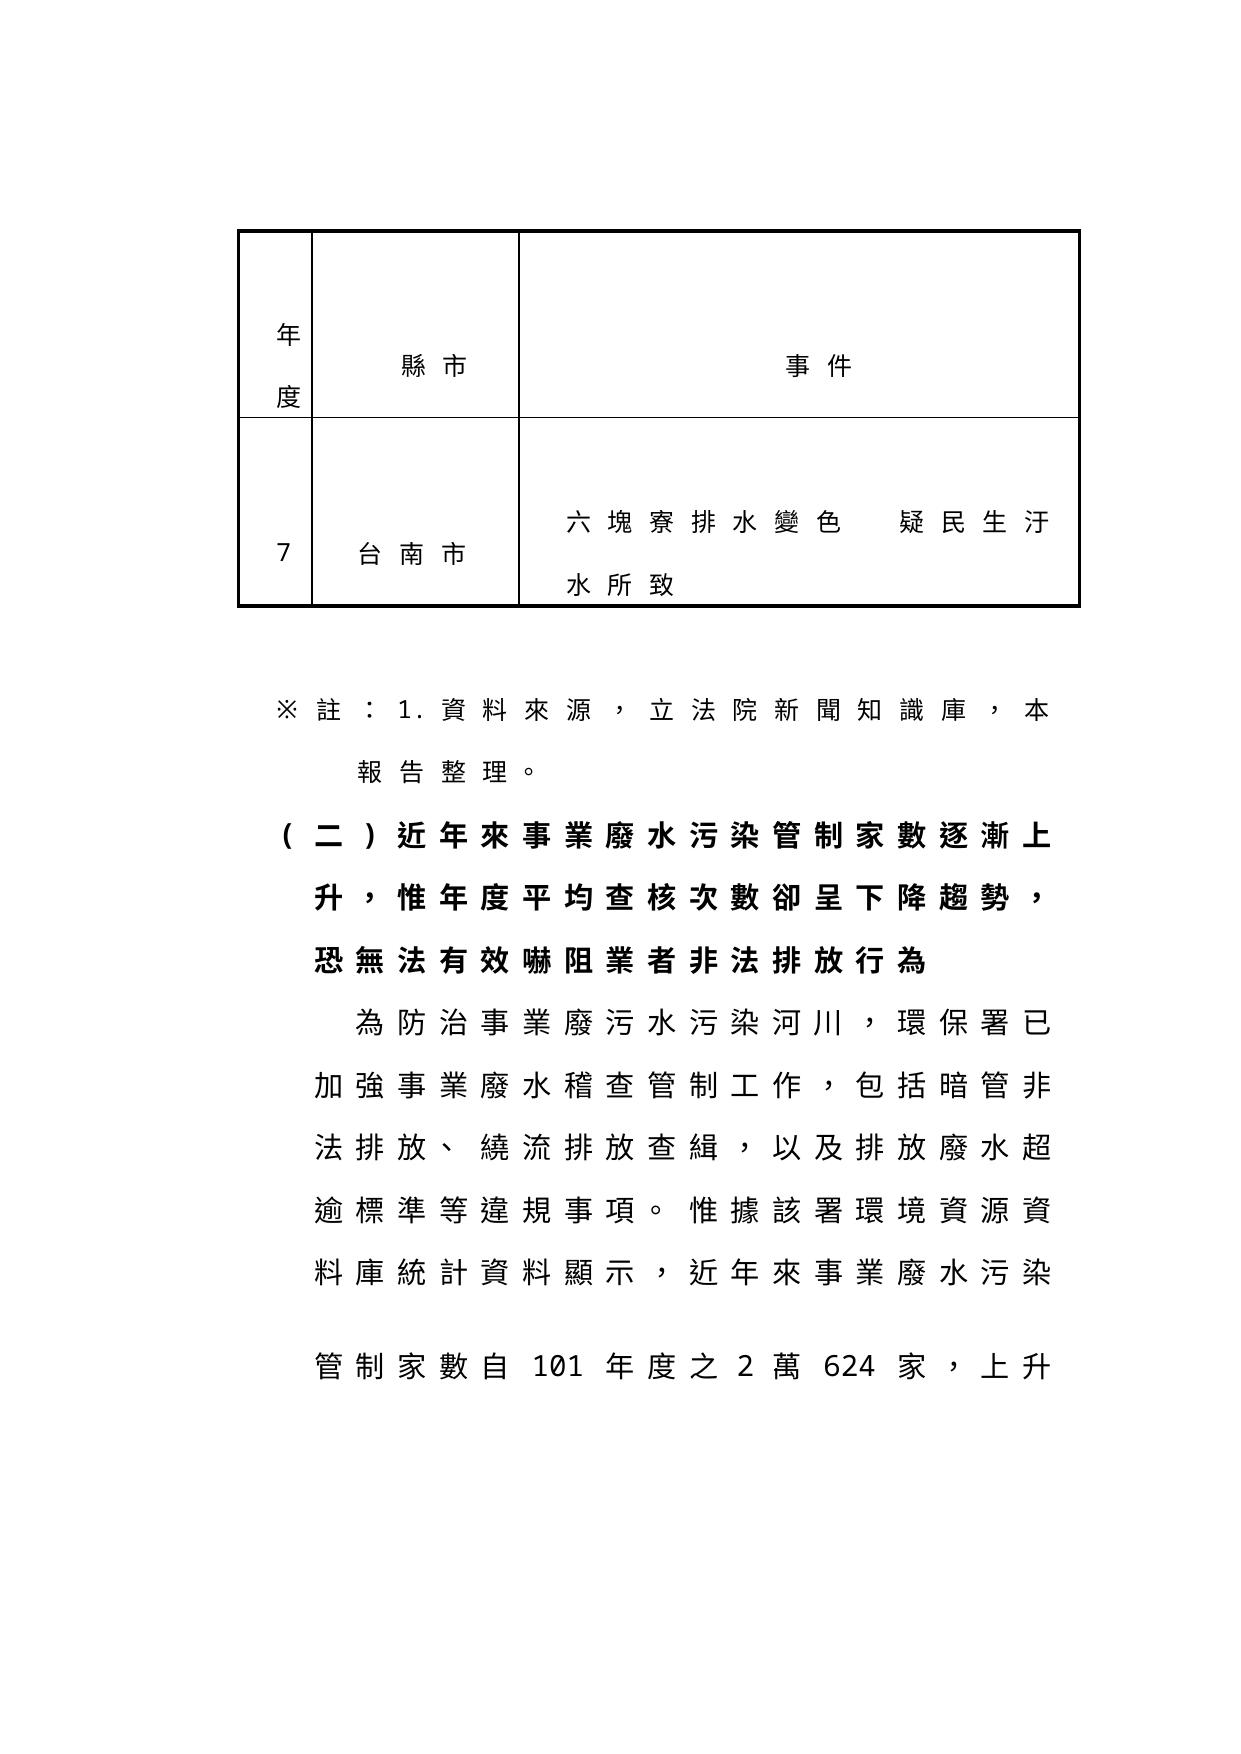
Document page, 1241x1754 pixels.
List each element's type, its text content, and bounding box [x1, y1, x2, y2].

text (二)近年來事業廢水污染管制家數逐漸上升，惟年度平均查核次數卻呈下降趨勢，恐無法有效嚇阻業者非法排放行為 [242, 792, 1058, 979]
table_cell 六塊寮排水變色 疑民生汙水所致 [520, 418, 1078, 604]
text ※註：1.資料來源，立法院新聞知識庫，本報告整理。 [227, 667, 1058, 792]
text 為防治事業廢污水污染河川，環保署已加強事業廢水稽查管制工作，包括暗管非法排放、繞流排放查緝，以及排放廢水超逾標準等違規事項。惟據該署環境資源資料庫統計資料顯示，近年來事業廢水污染管制家數自101年度之2萬624家，上升 [271, 979, 1058, 1417]
table_cell 台南市 [313, 418, 518, 604]
table_header 事件 [520, 233, 1078, 417]
table_header 年度 [240, 233, 311, 417]
table_cell 7 [240, 418, 311, 604]
table_header 縣市 [313, 233, 518, 417]
